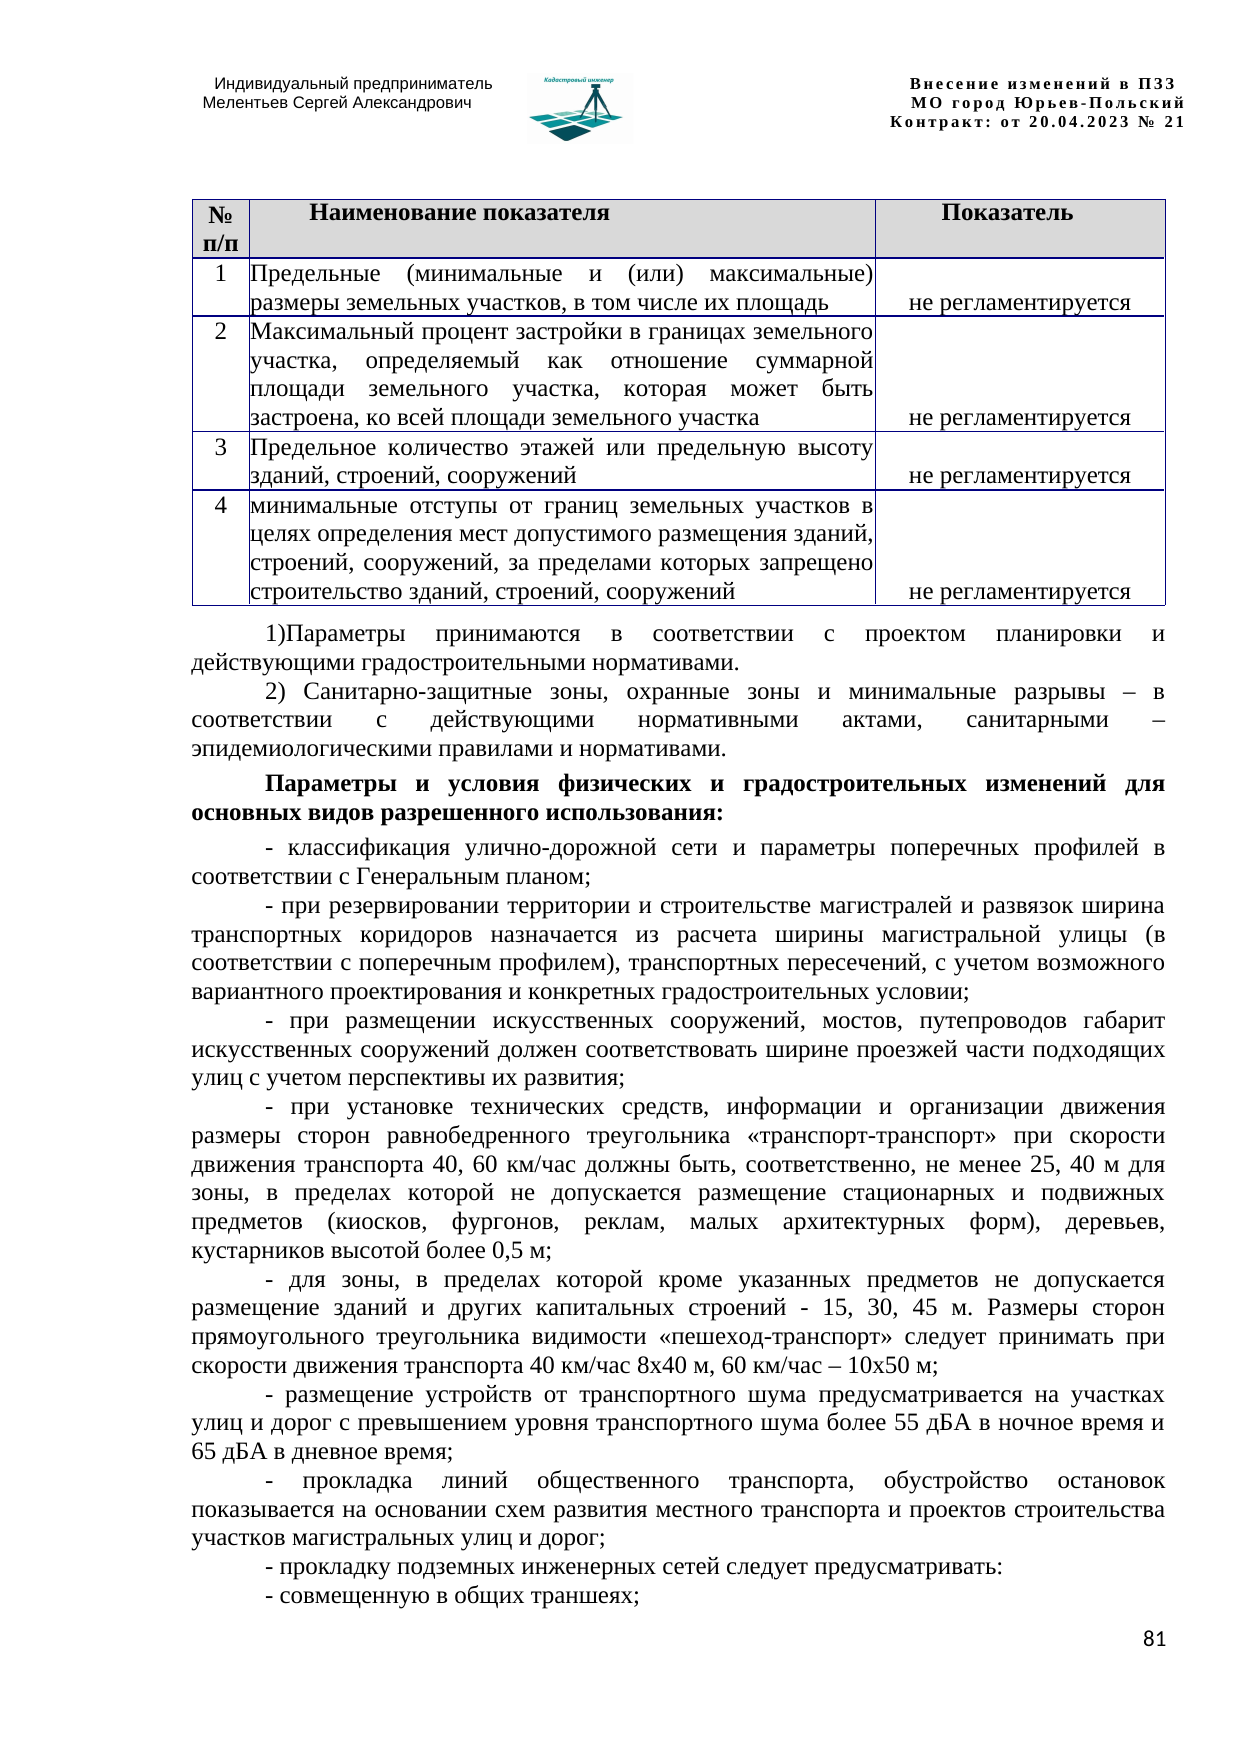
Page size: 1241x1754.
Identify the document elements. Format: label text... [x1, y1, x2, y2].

table_cell не регламентируется [876, 315, 1165, 431]
table_cell Предельные (минимальные и (или) максимальные) размеры земельных участков, в том числе их площадь [250, 259, 875, 315]
text - совмещенную в общих траншеях; [191, 1580, 1166, 1609]
table_cell не регламентируется [876, 257, 1165, 315]
text - при размещении искусственных сооружений, мостов, путепроводов габарит искусственных сооружений должен соответствовать ширине проезжей части подходящих улиц с учетом перспективы их развития; [191, 1005, 1166, 1091]
text - прокладка линий общественного транспорта, обустройство остановок показывается на основании схем развития местного транспорта и проектов строительства участков магистральных улиц и дорог; [191, 1465, 1166, 1551]
table_cell минимальные отступы от границ земельных участков в целях определения мест допустимого размещения зданий, строений, сооружений, за пределами которых запрещено строительство зданий, строений, сооружений [249, 491, 875, 605]
text 2) Санитарно-защитные зоны, охранные зоны и минимальные разрывы – в соответствии с действующими нормативными актами, санитарными – эпидемиологическими правилами и нормативами. [191, 676, 1166, 762]
text - при резервировании территории и строительстве магистралей и развязок ширина транспортных коридоров назначается из расчета ширины магистральной улицы (в соответствии с поперечным профилем), транспортных пересечений, с учетом возможного вариантного проектирования и конкретных градостроительных условии; [191, 890, 1166, 1005]
table_header Наименование показателя [250, 200, 875, 257]
text - классификация улично-дорожной сети и параметры поперечных профилей в соответствии с Генеральным планом; [191, 832, 1166, 890]
table_cell не регламентируется [875, 489, 1165, 605]
table_cell Предельное количество этажей или предельную высоту зданий, строений, сооружений [250, 432, 875, 489]
table_cell не регламентируется [876, 431, 1165, 489]
table_cell 2 [193, 317, 249, 431]
table_header № п/п [193, 200, 249, 257]
table_cell 3 [193, 432, 249, 489]
table_cell 4 [193, 491, 249, 605]
picture [527, 73, 634, 144]
table_cell 1 [193, 259, 249, 315]
text - при установке технических средств, информации и организации движения размеры сторон равнобедренного треугольника «транспорт-транспорт» при скорости движения транспорта 40, 60 км/час должны быть, соответственно, не менее 25, 40 м для зоны, в пределах которой не допускается размещение стационарных и подвижных предметов (киосков, фургонов, реклам, малых архитектурных форм), деревьев, кустарников высотой более 0,5 м; [191, 1091, 1166, 1264]
text 1)Параметры принимаются в соответствии с проектом планировки и действующими градостроительными нормативами. [191, 618, 1166, 676]
text - для зоны, в пределах которой кроме указанных предметов не допускается размещение зданий и других капитальных строений - 15, 30, 45 м. Размеры сторон прямоугольного треугольника видимости «пешеход-транспорт» следует принимать при скорости движения транспорта 40 км/час 8x40 м, 60 км/час – 10x50 м; [191, 1264, 1166, 1379]
table_header Показатель [876, 200, 1165, 257]
text - прокладку подземных инженерных сетей следует предусматривать: [191, 1551, 1166, 1580]
table_cell Максимальный процент застройки в границах земельного участка, определяемый как отношение суммарной площади земельного участка, которая может быть застроена, ко всей площади земельного участка [250, 317, 875, 431]
text - размещение устройств от транспортного шума предусматривается на участках улиц и дорог с превышением уровня транспортного шума более 55 дБА в ночное время и 65 дБА в дневное время; [191, 1379, 1166, 1465]
text Параметры и условия физических и градостроительных изменений для основных видов разрешенного использования: [191, 768, 1166, 826]
